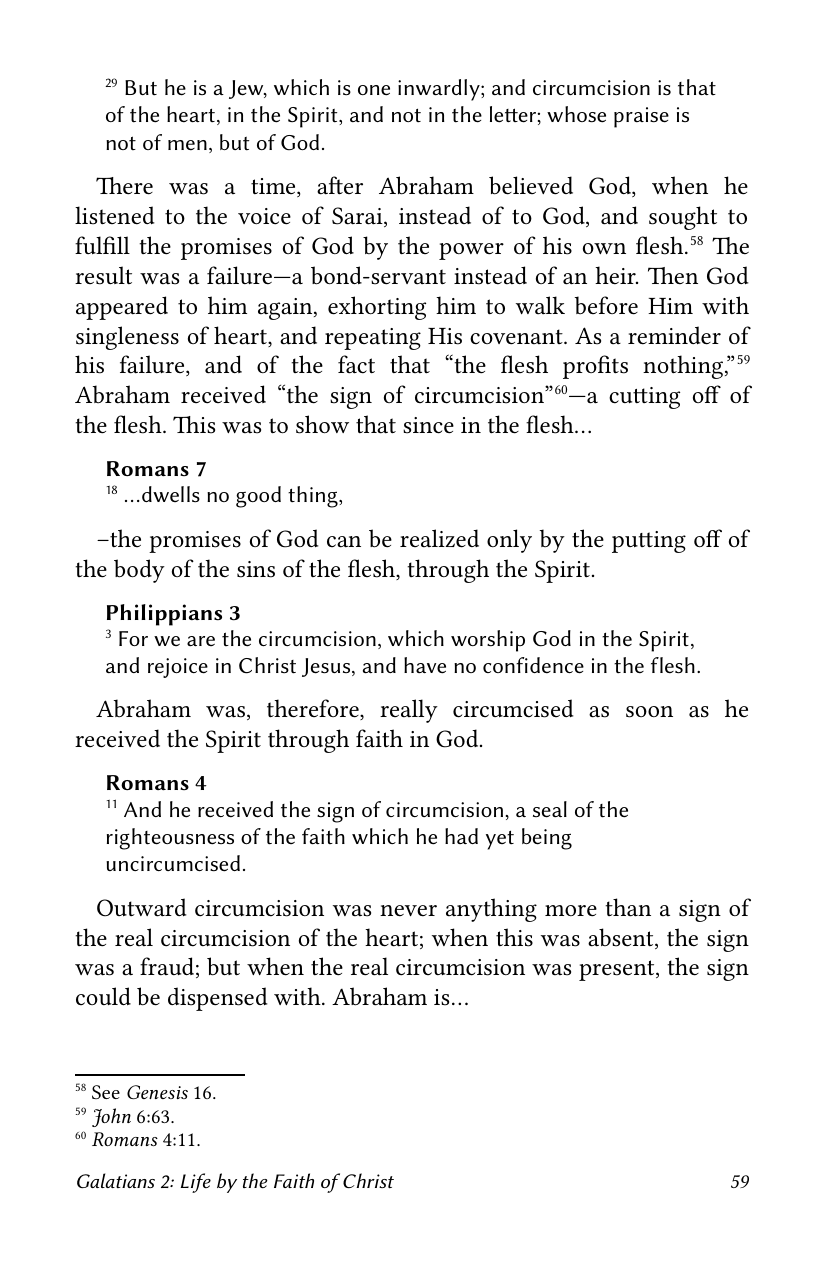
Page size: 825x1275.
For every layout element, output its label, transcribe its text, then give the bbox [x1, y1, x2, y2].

text See Genesis 16. [75, 1081, 750, 1104]
text 18 ...dwells no good thing, [105, 482, 720, 508]
text –the promises of God can be realized only by the putting off of the body of the sins of the flesh, through the Spirit. [75, 525, 750, 583]
text Romans 7 [105, 456, 750, 482]
text 3 For we are the circumcision, which worship God in the Spirit, and rejoice in Christ Jesus, and have no confidence in the flesh. [105, 626, 720, 679]
text Romans 4:11. [75, 1128, 750, 1152]
text 29 But he is a Jew, which is one inwardly; and circumcision is that of the heart, in the Spirit, and not in the letter; whose praise is not of men, but of God. [105, 75, 720, 156]
text Outward circumcision was never anything more than a sign of the real circumcision of the heart; when this was absent, the sign was a fraud; but when the real circumcision was present, the sign could be dispensed with. Abraham is... [75, 894, 750, 1012]
text Philippians 3 [105, 599, 750, 626]
text 11 And he received the sign of circumcision, a seal of the righteousness of the faith which he had yet being uncircumcised. [105, 796, 720, 877]
text Abraham was, therefore, really circumcised as soon as he received the Spirit through faith in God. [75, 696, 750, 754]
text Romans 4 [105, 770, 750, 796]
text There was a time, after Abraham believed God, when he listened to the voice of Sarai, instead of to God, and sought to fulfill the promises of God by the power of his own flesh. The result was a failure—a bond-servant instead of an heir. Then God appeared to him again, exhorting him to walk before Him with singleness of heart, and repeating His covenant. As a reminder of his failure, and of the fact that “the flesh profits nothing,” Abraham received “the sign of circumcision”—a cutting off of the flesh. This was to show that since in the flesh… [75, 172, 750, 440]
text John 6:63. [75, 1104, 750, 1128]
